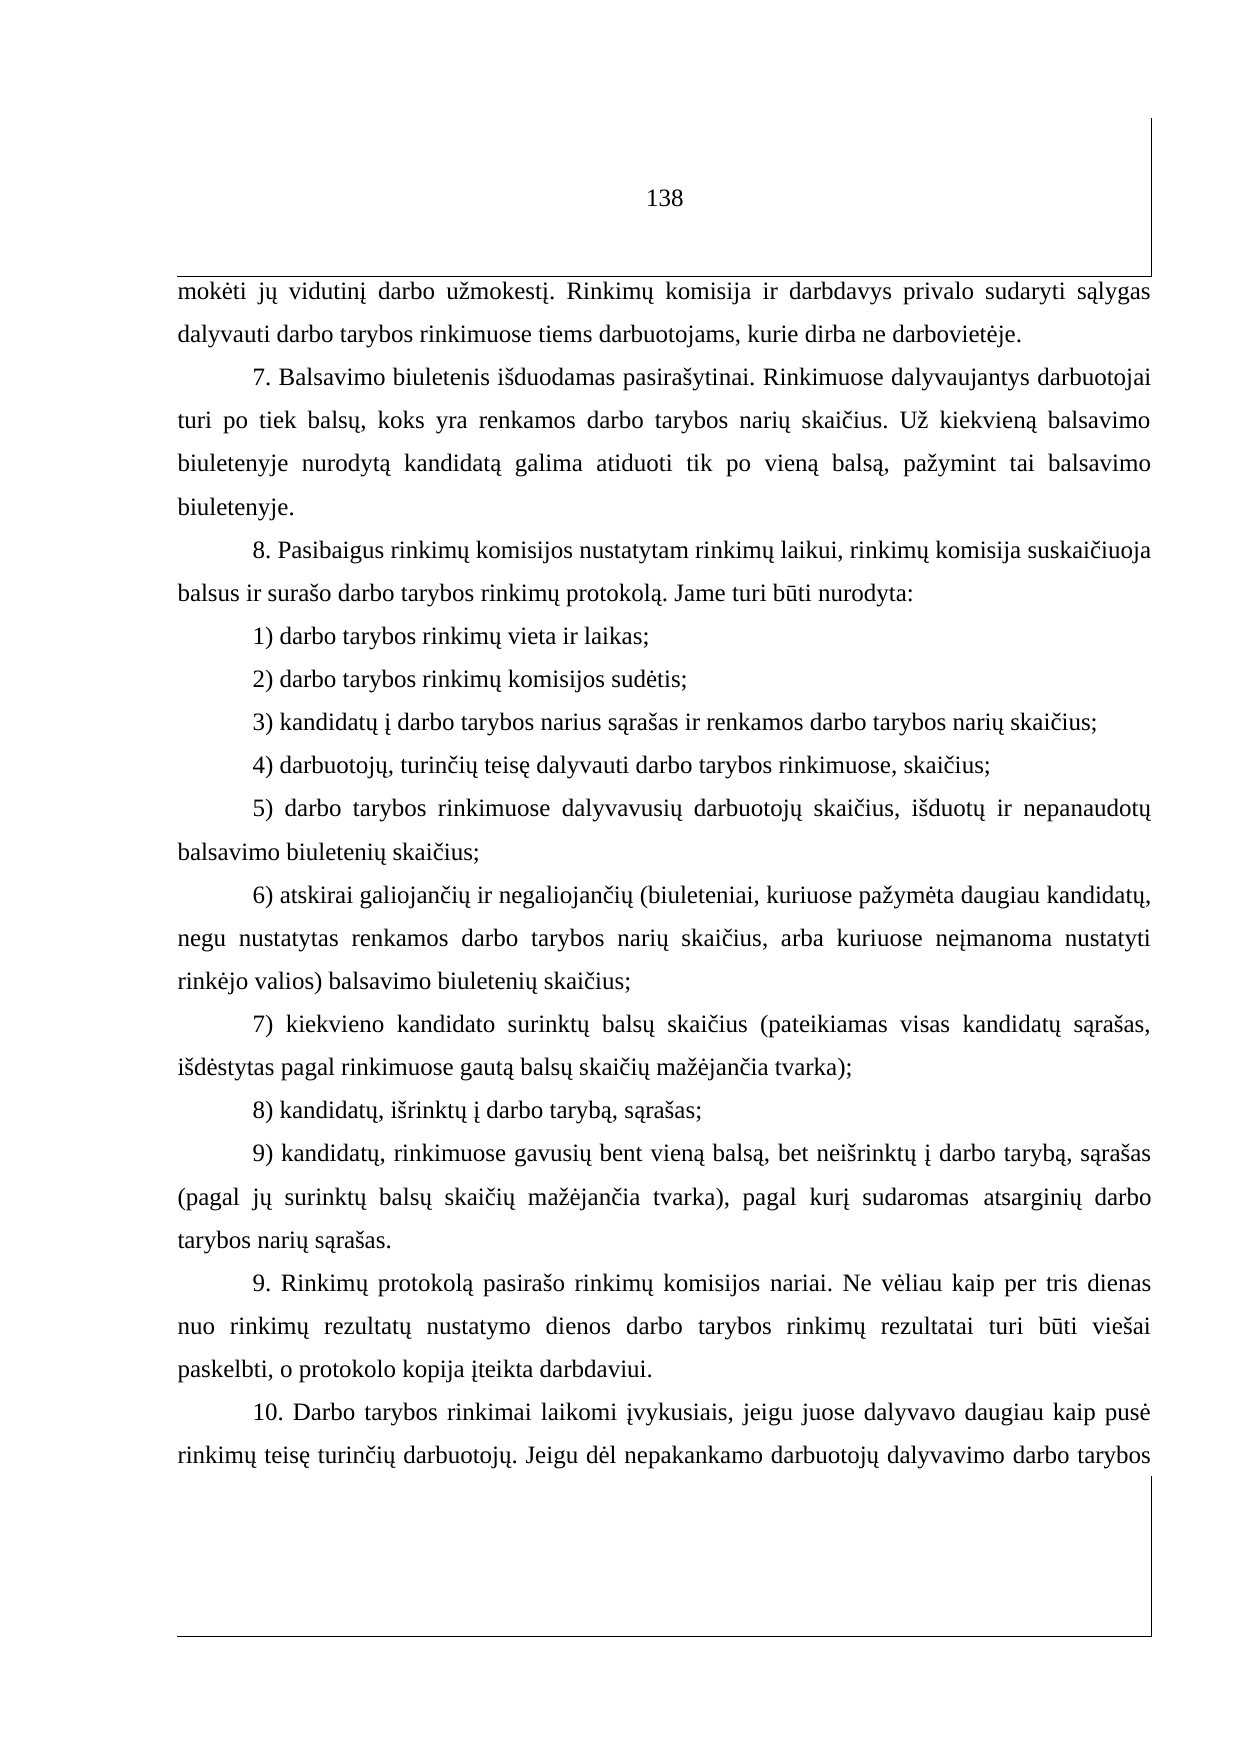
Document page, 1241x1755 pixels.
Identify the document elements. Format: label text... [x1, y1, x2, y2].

text 4) darbuotojų, turinčių teisę dalyvauti darbo tarybos rinkimuose, skaičius; [177, 750, 1152, 779]
text 5) darbo tarybos rinkimuose dalyvavusių darbuotojų skaičius, išduotų ir nepanaudotų balsavimo biuletenių skaičius; [177, 793, 1152, 865]
text 6) atskirai galiojančių ir negaliojančių (biuleteniai, kuriuose pažymėta daugiau kandidatų, negu nustatytas renkamos darbo tarybos narių skaičius, arba kuriuose neįmanoma nustatyti rinkėjo valios) balsavimo biuletenių skaičius; [177, 880, 1152, 995]
text 2) darbo tarybos rinkimų komisijos sudėtis; [177, 664, 1152, 693]
text mokėti jų vidutinį darbo užmokestį. Rinkimų komisija ir darbdavys privalo sudaryti sąlygas dalyvauti darbo tarybos rinkimuose tiems darbuotojams, kurie dirba ne darbovietėje. [177, 276, 1152, 348]
text 7) kiekvieno kandidato surinktų balsų skaičius (pateikiamas visas kandidatų sąrašas, išdėstytas pagal rinkimuose gautą balsų skaičių mažėjančia tvarka); [177, 1009, 1152, 1081]
text 1) darbo tarybos rinkimų vieta ir laikas; [177, 621, 1152, 650]
text 9. Rinkimų protokolą pasirašo rinkimų komisijos nariai. Ne vėliau kaip per tris dienas nuo rinkimų rezultatų nustatymo dienos darbo tarybos rinkimų rezultatai turi būti viešai paskelbti, o protokolo kopija įteikta darbdaviui. [177, 1268, 1152, 1383]
text 3) kandidatų į darbo tarybos narius sąrašas ir renkamos darbo tarybos narių skaičius; [177, 707, 1152, 736]
text 9) kandidatų, rinkimuose gavusių bent vieną balsą, bet neišrinktų į darbo tarybą, sąrašas (pagal jų surinktų balsų skaičių mažėjančia tvarka), pagal kurį sudaromas atsarginių darbo tarybos narių sąrašas. [177, 1138, 1152, 1253]
text 8) kandidatų, išrinktų į darbo tarybą, sąrašas; [177, 1095, 1152, 1124]
text 7. Balsavimo biuletenis išduodamas pasirašytinai. Rinkimuose dalyvaujantys darbuotojai turi po tiek balsų, koks yra renkamos darbo tarybos narių skaičius. Už kiekvieną balsavimo biuletenyje nurodytą kandidatą galima atiduoti tik po vieną balsą, pažymint tai balsavimo biuletenyje. [177, 362, 1152, 520]
text 8. Pasibaigus rinkimų komisijos nustatytam rinkimų laikui, rinkimų komisija suskaičiuoja balsus ir surašo darbo tarybos rinkimų protokolą. Jame turi būti nurodyta: [177, 535, 1152, 607]
text 10. Darbo tarybos rinkimai laikomi įvykusiais, jeigu juose dalyvavo daugiau kaip pusė rinkimų teisę turinčių darbuotojų. Jeigu dėl nepakankamo darbuotojų dalyvavimo darbo tarybos [177, 1397, 1152, 1469]
